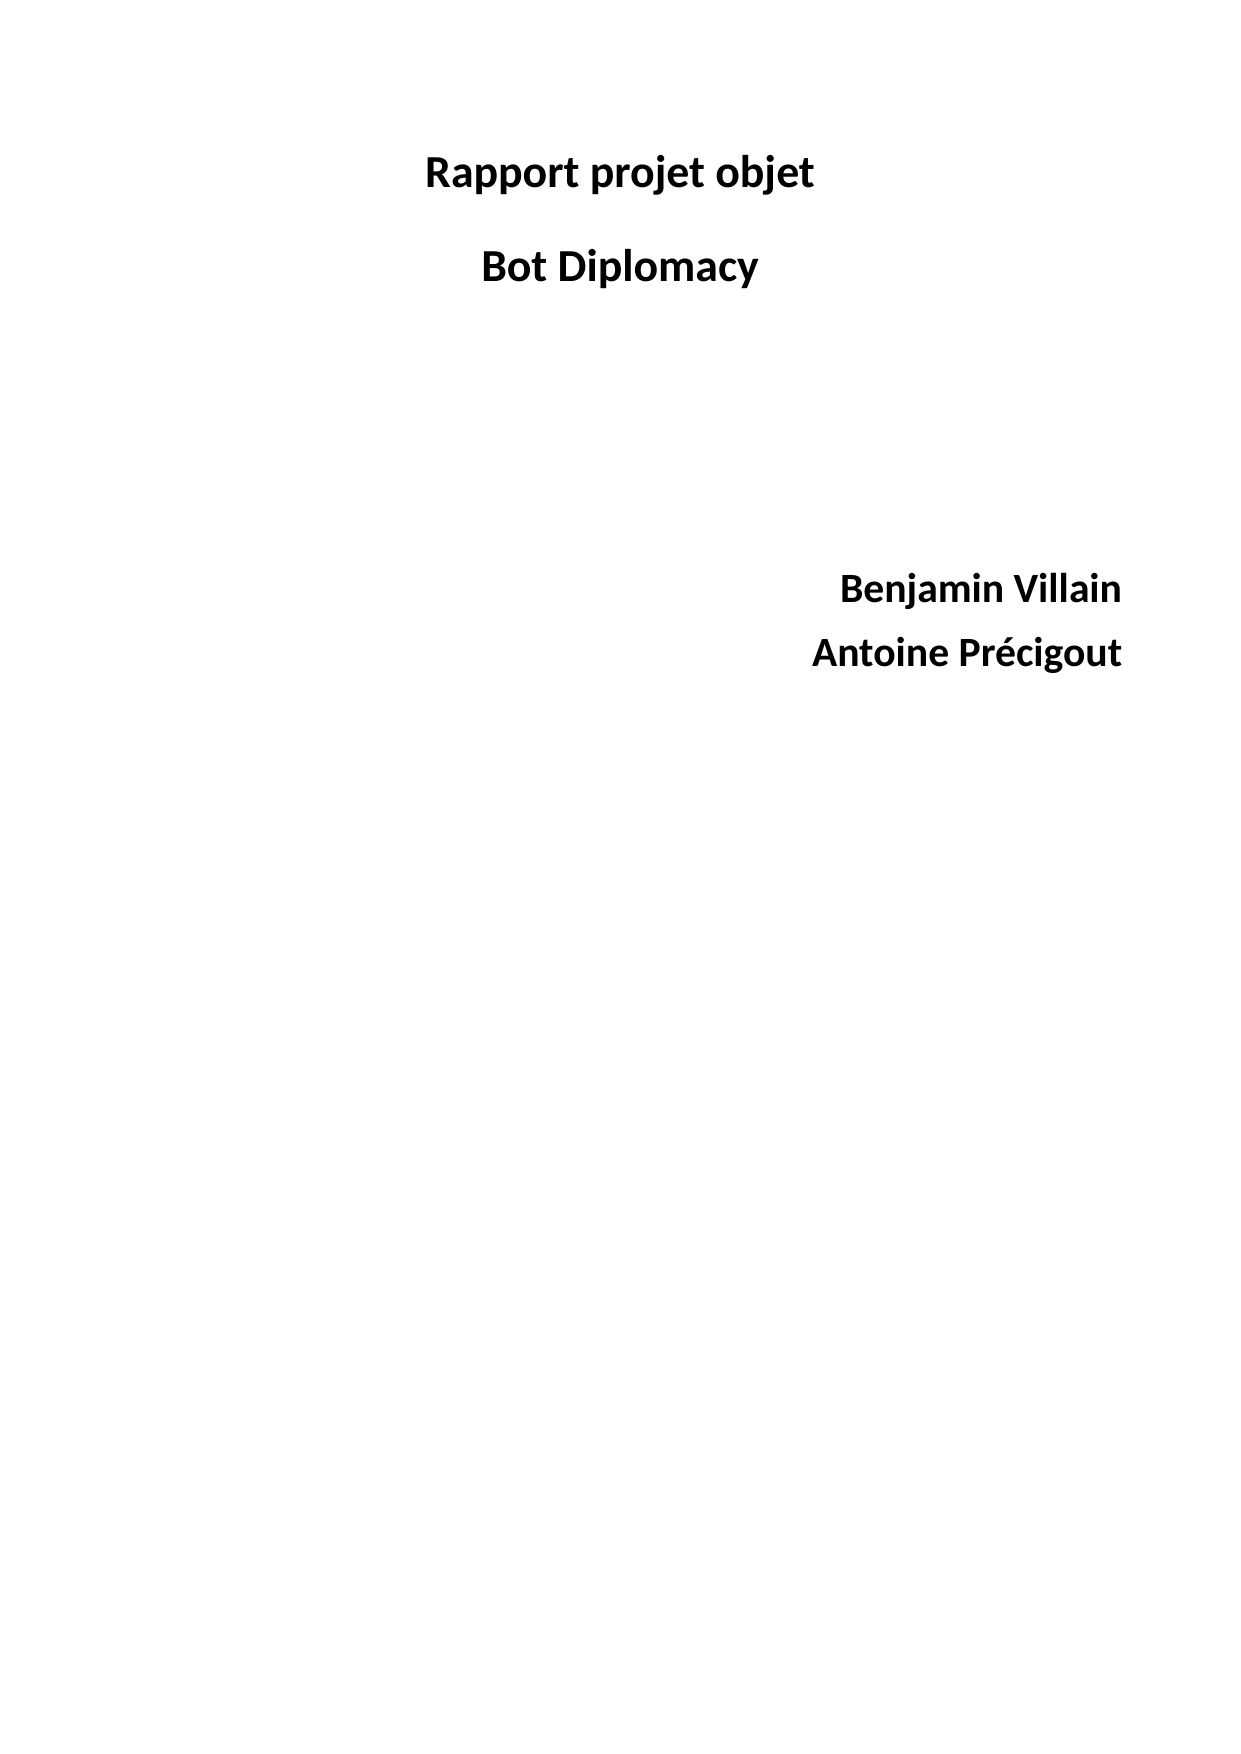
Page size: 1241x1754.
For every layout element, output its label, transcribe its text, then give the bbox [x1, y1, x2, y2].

text Benjamin Villain [118, 562, 1122, 613]
text Antoine Précigout [118, 626, 1122, 677]
subtitle Rapport projet objet [118, 143, 1122, 199]
subtitle Bot Diplomacy [118, 237, 1122, 292]
